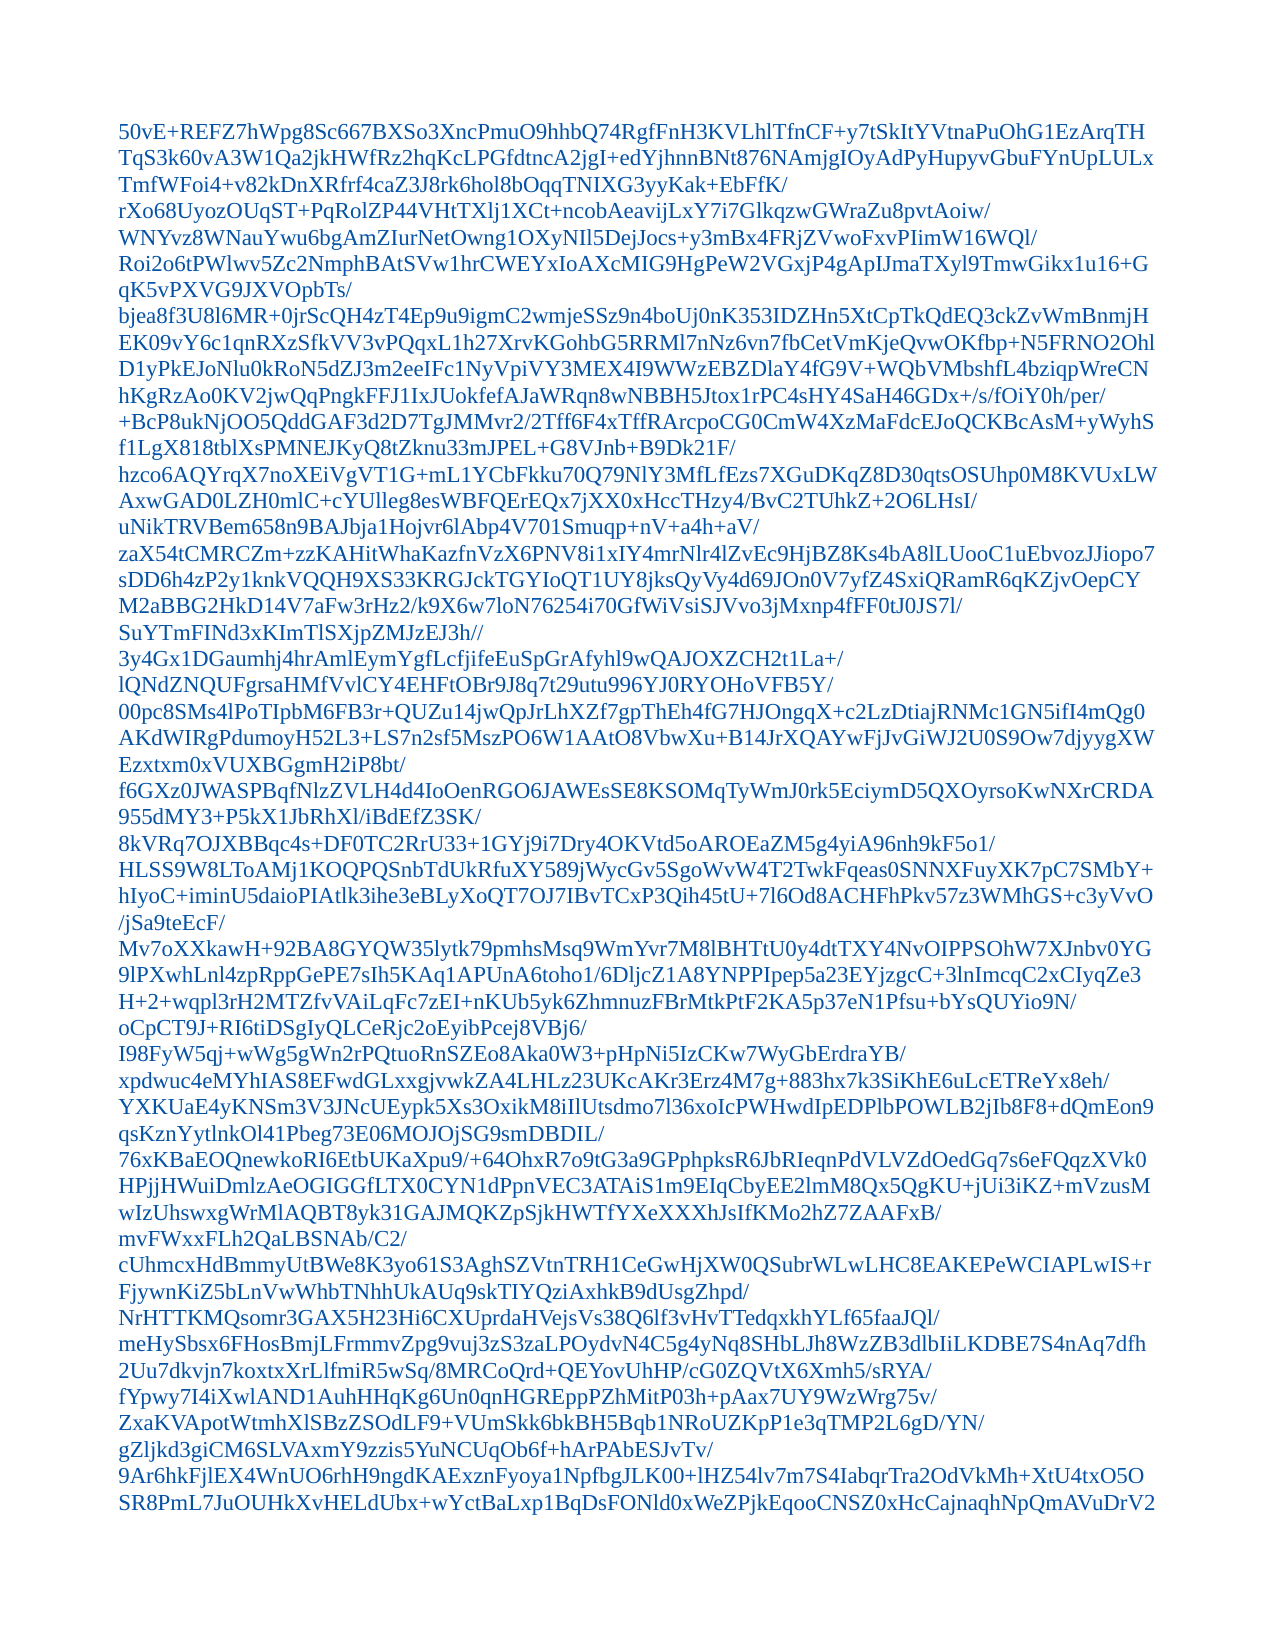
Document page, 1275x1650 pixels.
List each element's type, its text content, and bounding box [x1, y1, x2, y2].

text 50vE+REFZ7hWpg8Sc667BXSo3XncPmuO9hhbQ74RgfFnH3KVLhlTfnCF+y7tSkItYVtnaPuOhG1EzArqTHTqS3k60vA3W1Qa2jkHWfRz2hqKcLPGfdtncA2jgI+edYjhnnBNt876NAmjgIOyAdPyHupyvGbuFYnUpLULxTmfWFoi4+v82kDnXRfrf4caZ3J8rk6hol8bOqqTNIXG3yyKak+EbFfK/rXo68UyozOUqST+PqRolZP44VHtTXlj1XCt+ncobAeavijLxY7i7GlkqzwGWraZu8pvtAoiw/WNYvz8WNauYwu6bgAmZIurNetOwng1OXyNIl5DejJocs+y3mBx4FRjZVwoFxvPIimW16WQl/Roi2o6tPWlwv5Zc2NmphBAtSVw1hrCWEYxIoAXcMIG9HgPeW2VGxjP4gApIJmaTXyl9TmwGikx1u16+GqK5vPXVG9JXVOpbTs/bjea8f3U8l6MR+0jrScQH4zT4Ep9u9igmC2wmjeSSz9n4boUj0nK353IDZHn5XtCpTkQdEQ3ckZvWmBnmjHEK09vY6c1qnRXzSfkVV3vPQqxL1h27XrvKGohbG5RRMl7nNz6vn7fbCetVmKjeQvwOKfbp+N5FRNO2OhlD1yPkEJoNlu0kRoN5dZJ3m2eeIFc1NyVpiVY3MEX4I9WWzEBZDlaY4fG9V+WQbVMbshfL4bziqpWreCNhKgRzAo0KV2jwQqPngkFFJ1IxJUokfefAJaWRqn8wNBBH5Jtox1rPC4sHY4SaH46GDx+/s/fOiY0h/per/+BcP8ukNjOO5QddGAF3d2D7TgJMMvr2/2Tff6F4xTffRArcpoCG0CmW4XzMaFdcEJoQCKBcAsM+yWyhSf1LgX818tblXsPMNEJKyQ8tZknu33mJPEL+G8VJnb+B9Dk21F/hzco6AQYrqX7noXEiVgVT1G+mL1YCbFkku70Q79NlY3MfLfEzs7XGuDKqZ8D30qtsOSUhp0M8KVUxLWAxwGAD0LZH0mlC+cYUlleg8esWBFQErEQx7jXX0xHccTHzy4/BvC2TUhkZ+2O6LHsI/uNikTRVBem658n9BAJbja1Hojvr6lAbp4V701Smuqp+nV+a4h+aV/zaX54tCMRCZm+zzKAHitWhaKazfnVzX6PNV8i1xIY4mrNlr4lZvEc9HjBZ8Ks4bA8lLUooC1uEbvozJJiopo7sDD6h4zP2y1knkVQQH9XS33KRGJckTGYIoQT1UY8jksQyVy4d69JOn0V7yfZ4SxiQRamR6qKZjvOepCYM2aBBG2HkD14V7aFw3rHz2/k9X6w7loN76254i70GfWiVsiSJVvo3jMxnp4fFF0tJ0JS7l/SuYTmFINd3xKImTlSXjpZMJzEJ3h//3y4Gx1DGaumhj4hrAmlEymYgfLcfjifeEuSpGrAfyhl9wQAJOXZCH2t1La+/lQNdZNQUFgrsaHMfVvlCY4EHFtOBr9J8q7t29utu996YJ0RYOHoVFB5Y/00pc8SMs4lPoTIpbM6FB3r+QUZu14jwQpJrLhXZf7gpThEh4fG7HJOngqX+c2LzDtiajRNMc1GN5ifI4mQg0AKdWIRgPdumoyH52L3+LS7n2sf5MszPO6W1AAtO8VbwXu+B14JrXQAYwFjJvGiWJ2U0S9Ow7djyygXWEzxtxm0xVUXBGgmH2iP8bt/f6GXz0JWASPBqfNlzZVLH4d4IoOenRGO6JAWEsSE8KSOMqTyWmJ0rk5EciymD5QXOyrsoKwNXrCRDA955dMY3+P5kX1JbRhXl/iBdEfZ3SK/8kVRq7OJXBBqc4s+DF0TC2RrU33+1GYj9i7Dry4OKVtd5oAROEaZM5g4yiA96nh9kF5o1/HLSS9W8LToAMj1KOQPQSnbTdUkRfuXY589jWycGv5SgoWvW4T2TwkFqeas0SNNXFuyXK7pC7SMbY+hIyoC+iminU5daioPIAtlk3ihe3eBLyXoQT7OJ7IBvTCxP3Qih45tU+7l6Od8ACHFhPkv57z3WMhGS+c3yVvO/jSa9teEcF/Mv7oXXkawH+92BA8GYQW35lytk79pmhsMsq9WmYvr7M8lBHTtU0y4dtTXY4NvOIPPSOhW7XJnbv0YG9lPXwhLnl4zpRppGePE7sIh5KAq1APUnA6toho1/6DljcZ1A8YNPPIpep5a23EYjzgcC+3lnImcqC2xCIyqZe3H+2+wqpl3rH2MTZfvVAiLqFc7zEI+nKUb5yk6ZhmnuzFBrMtkPtF2KA5p37eN1Pfsu+bYsQUYio9N/oCpCT9J+RI6tiDSgIyQLCeRjc2oEyibPcej8VBj6/I98FyW5qj+wWg5gWn2rPQtuoRnSZEo8Aka0W3+pHpNi5IzCKw7WyGbErdraYB/xpdwuc4eMYhIAS8EFwdGLxxgjvwkZA4LHLz23UKcAKr3Erz4M7g+883hx7k3SiKhE6uLcETReYx8eh/YXKUaE4yKNSm3V3JNcUEypk5Xs3OxikM8iIlUtsdmo7l36xoIcPWHwdIpEDPlbPOWLB2jIb8F8+dQmEon9qsKznYytlnkOl41Pbeg73E06MOJOjSG9smDBDIL/76xKBaEOQnewkoRI6EtbUKaXpu9/+64OhxR7o9tG3a9GPphpksR6JbRIeqnPdVLVZdOedGq7s6eFQqzXVk0HPjjHWuiDmlzAeOGIGGfLTX0CYN1dPpnVEC3ATAiS1m9EIqCbyEE2lmM8Qx5QgKU+jUi3iKZ+mVzusMwIzUhswxgWrMlAQBT8yk31GAJMQKZpSjkHWTfYXeXXXhJsIfKMo2hZ7ZAAFxB/mvFWxxFLh2QaLBSNAb/C2/cUhmcxHdBmmyUtBWe8K3yo61S3AghSZVtnTRH1CeGwHjXW0QSubrWLwLHC8EAKEPeWCIAPLwIS+rFjywnKiZ5bLnVwWhbTNhhUkAUq9skTIYQziAxhkB9dUsgZhpd/NrHTTKMQsomr3GAX5H23Hi6CXUprdaHVejsVs38Q6lf3vHvTTedqxkhYLf65faaJQl/meHySbsx6FHosBmjLFrmmvZpg9vuj3zS3zaLPOydvN4C5g4yNq8SHbLJh8WzZB3dlbIiLKDBE7S4nAq7dfh2Uu7dkvjn7koxtxXrLlfmiR5wSq/8MRCoQrd+QEYovUhHP/cG0ZQVtX6Xmh5/sRYA/fYpwy7I4iXwlAND1AuhHHqKg6Un0qnHGREppPZhMitP03h+pAax7UY9WzWrg75v/ZxaKVApotWtmhXlSBzZSOdLF9+VUmSkk6bkBH5Bqb1NRoUZKpP1e3qTMP2L6gD/YN/gZljkd3giCM6SLVAxmY9zzis5YuNCUqOb6f+hArPAbESJvTv/9Ar6hkFjlEX4WnUO6rhH9ngdKAExznFyoya1NpfbgJLK00+lHZ54lv7m7S4IabqrTra2OdVkMh+XtU4txO5OSR8PmL7JuOUHkXvHELdUbx+wYctBaLxp1BqDsFONld0xWeZPjkEqooCNSZ0xHcCajnaqhNpQmAVuDrV2 [118, 118, 1157, 1515]
